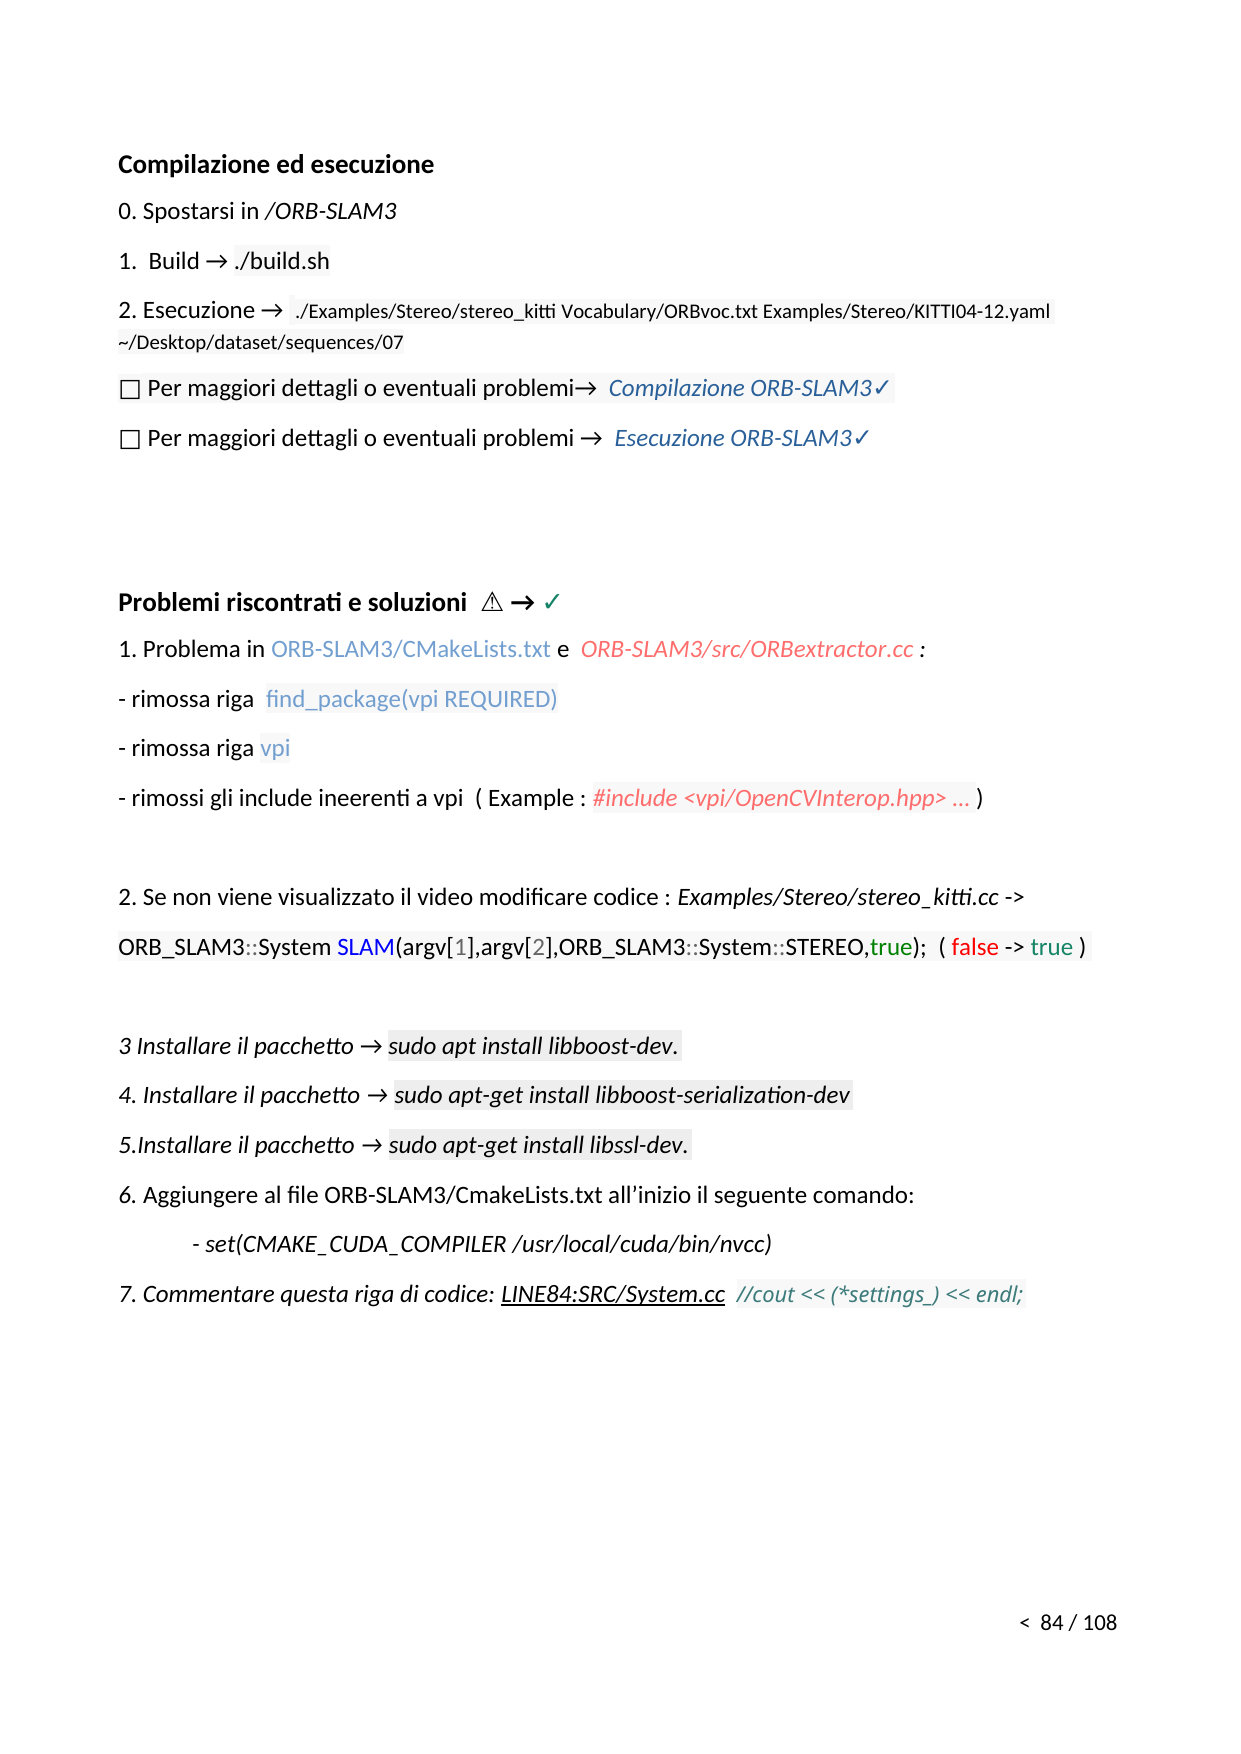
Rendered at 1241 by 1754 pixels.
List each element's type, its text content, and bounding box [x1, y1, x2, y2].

text □ Per maggiori dettagli o eventuali problemi → Esecuzione ORB-SLAM3✓ [118, 422, 1122, 453]
text 7. Commentare questa riga di codice: LINE84:SRC/System.cc //cout << (*settings_) << endl; [118, 1278, 1122, 1308]
text - set(CMAKE_CUDA_COMPILER /usr/local/cuda/bin/nvcc) [118, 1228, 1122, 1259]
text 0. Spostarsi in /ORB-SLAM3 [118, 195, 1122, 226]
text 2. Esecuzione → ./Examples/Stereo/stereo_kitti Vocabulary/ORBvoc.txt Examples/Stereo/KITTI04-12.yaml ~/Desktop/dataset/sequences/07 [118, 294, 1122, 354]
text - rimossa riga vpi [118, 732, 1122, 763]
subtitle Compilazione ed esecuzione [118, 148, 1122, 181]
text 3 Installare il pacchetto → sudo apt install libboost-dev. [118, 1030, 1122, 1061]
text - rimossa riga find_package(vpi REQUIRED) [118, 683, 1122, 713]
text - rimossi gli include ineerenti a vpi ( Example : #include <vpi/OpenCVInterop.hpp> … ) [118, 782, 1122, 813]
text 5.Installare il pacchetto → sudo apt-get install libssl-dev. [118, 1129, 1122, 1160]
text 1. Problema in ORB-SLAM3/CMakeLists.txt e ORB-SLAM3/src/ORBextractor.cc : [118, 633, 1122, 664]
text □ Per maggiori dettagli o eventuali problemi→ Compilazione ORB-SLAM3✓ [118, 373, 1122, 403]
subtitle Problemi riscontrati e soluzioni ⚠ → ✓ [118, 586, 1122, 618]
text 4. Installare il pacchetto → sudo apt-get install libboost-serialization-dev [118, 1079, 1122, 1110]
text 6. Aggiungere al file ORB-SLAM3/CmakeLists.txt all’inizio il seguente comando: [118, 1179, 1122, 1209]
text ORB_SLAM3::System SLAM(argv[1],argv[2],ORB_SLAM3::System::STEREO,true); ( false -> true ) [118, 931, 1122, 961]
text 2. Se non viene visualizzato il video modificare codice : Examples/Stereo/stereo_kitti.cc -> [118, 881, 1122, 912]
text 1. Build → ./build.sh [118, 245, 1122, 276]
